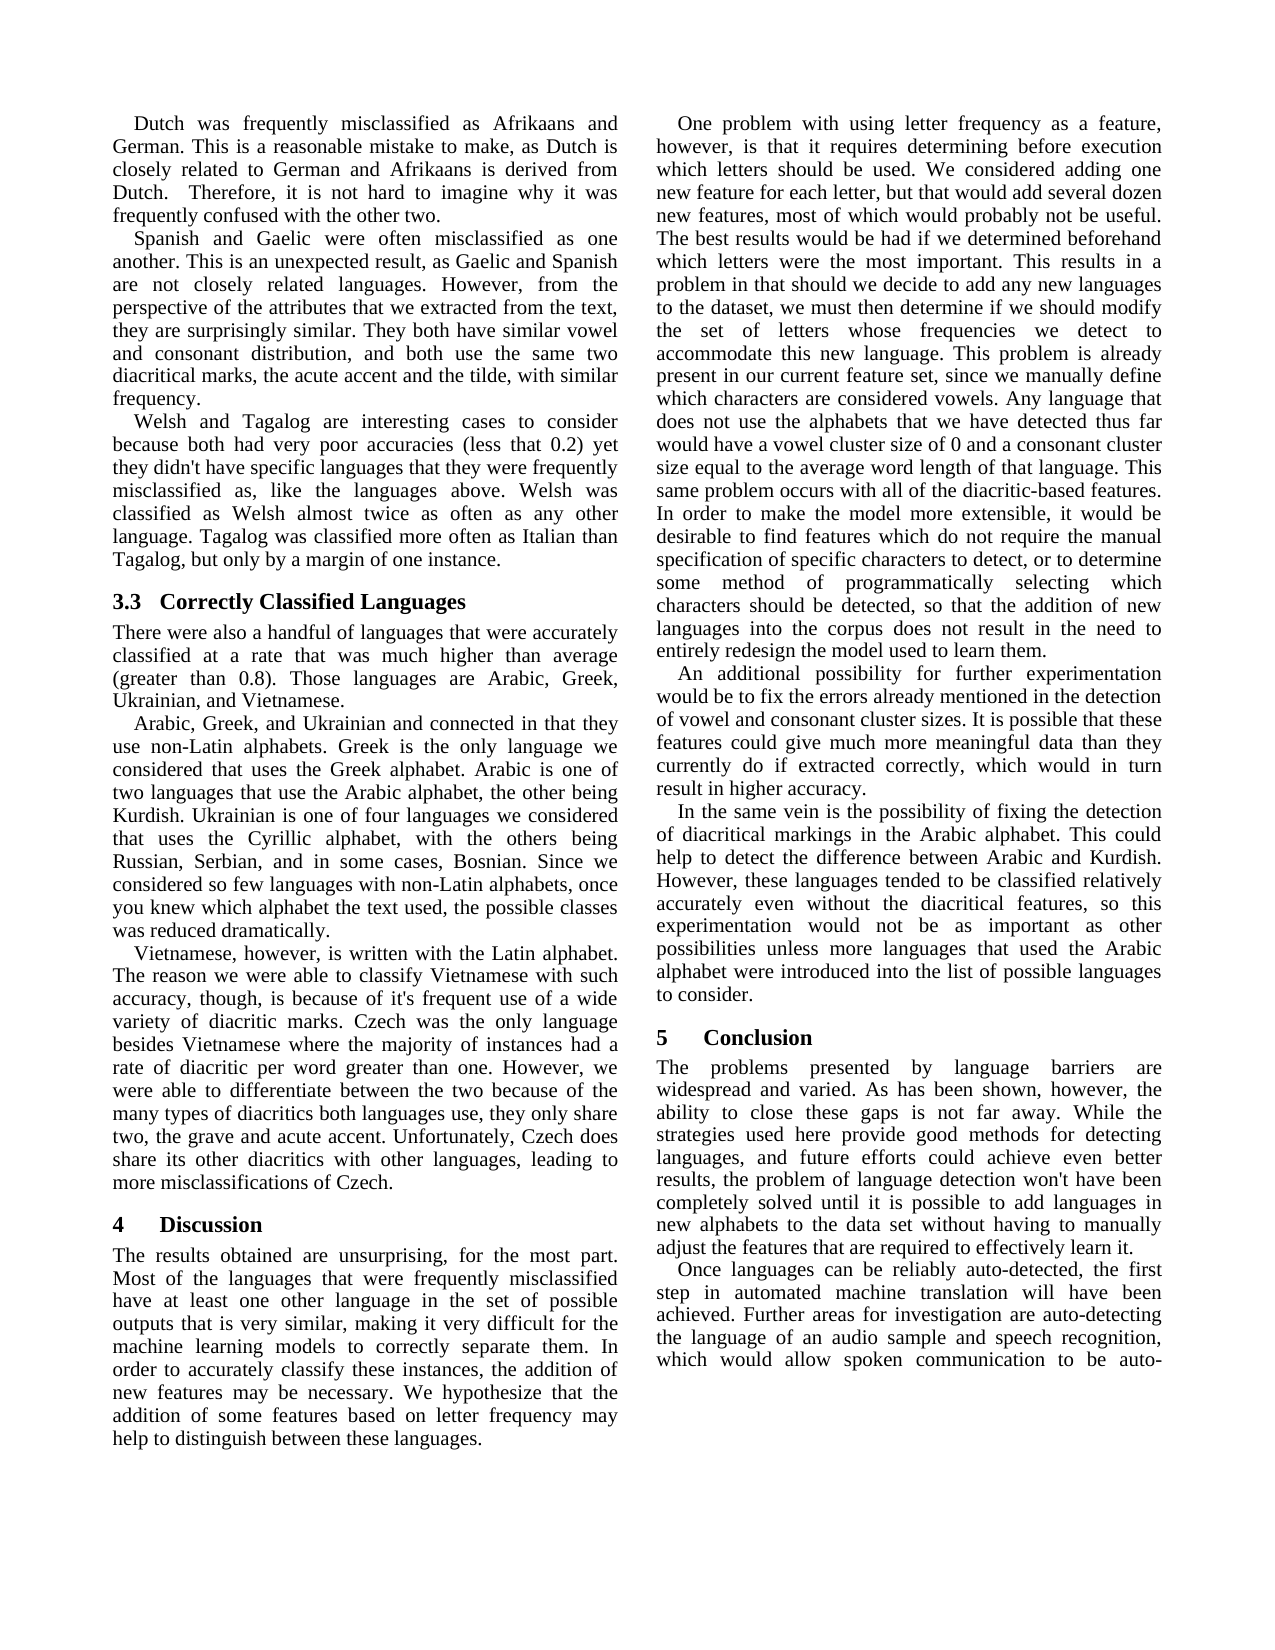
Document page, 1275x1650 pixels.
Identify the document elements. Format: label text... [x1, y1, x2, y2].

text Arabic, Greek, and Ukrainian and connected in that they use non-Latin alphabets. Greek is the only language we considered that uses the Greek alphabet. Arabic is one of two languages that use the Arabic alphabet, the other being Kurdish. Ukrainian is one of four languages we considered that uses the Cyrillic alphabet, with the others being Russian, Serbian, and in some cases, Bosnian. Since we considered so few languages with non-Latin alphabets, once you knew which alphabet the text used, the possible classes was reduced dramatically. [112, 712, 619, 942]
text Once languages can be reliably auto-detected, the first step in automated machine translation will have been achieved. Further areas for investigation are auto-detecting the language of an audio sample and speech recognition, which would allow spoken communication to be auto- [656, 1259, 1162, 1371]
text One problem with using letter frequency as a feature, however, is that it requires determining before execution which letters should be used. We considered adding one new feature for each letter, but that would add several dozen new features, most of which would probably not be useful. The best results would be had if we determined beforehand which letters were the most important. This results in a problem in that should we decide to add any new languages to the dataset, we must then determine if we should modify the set of letters whose frequencies we detect to accommodate this new language. This problem is already present in our current feature set, since we manually define which characters are considered vowels. Any language that does not use the alphabets that we have detected thus far would have a vowel cluster size of 0 and a consonant cluster size equal to the average word length of that language. This same problem occurs with all of the diacritic-based features. In order to make the model more extensible, it would be desirable to find features which do not require the manual specification of specific characters to detect, or to determine some method of programmatically selecting which characters should be detected, so that the addition of new languages into the corpus does not result in the need to entirely redesign the model used to learn them. [656, 112, 1162, 662]
text Spanish and Gaelic were often misclassified as one another. This is an unexpected result, as Gaelic and Spanish are not closely related languages. However, from the perspective of the attributes that we extracted from the text, they are surprisingly similar. They both have similar vowel and consonant distribution, and both use the same two diacritical marks, the acute accent and the tilde, with similar frequency. [112, 227, 619, 410]
subtitle 5 Conclusion [656, 1023, 1162, 1050]
text An additional possibility for further experimentation would be to fix the errors already mentioned in the detection of vowel and consonant cluster sizes. It is possible that these features could give much more meaningful data than they currently do if extracted correctly, which would in turn result in higher accuracy. [656, 662, 1162, 800]
text Welsh and Tagalog are interesting cases to consider because both had very poor accuracies (less that 0.2) yet they didn't have specific languages that they were frequently misclassified as, like the languages above. Welsh was classified as Welsh almost twice as often as any other language. Tagalog was classified more often as Italian than Tagalog, but only by a margin of one instance. [112, 410, 619, 571]
subtitle 4 Discussion [112, 1210, 619, 1237]
text Vietnamese, however, is written with the Latin alphabet. The reason we were able to classify Vietnamese with such accuracy, though, is because of it's frequent use of a wide variety of diacritic marks. Czech was the only language besides Vietnamese where the majority of instances had a rate of diacritic per word greater than one. However, we were able to differentiate between the two because of the many types of diacritics both languages use, they only share two, the grave and acute accent. Unfortunately, Czech does share its other diacritics with other languages, leading to more misclassifications of Czech. [112, 942, 619, 1194]
text The results obtained are unsurprising, for the most part. Most of the languages that were frequently misclassified have at least one other language in the set of possible outputs that is very similar, making it very difficult for the machine learning models to correctly separate them. In order to accurately classify these instances, the addition of new features may be necessary. We hypothesize that the addition of some features based on letter frequency may help to distinguish between these languages. [112, 1244, 619, 1450]
subtitle 3.3 Correctly Classified Languages [112, 587, 619, 614]
text There were also a handful of languages that were accurately classified at a rate that was much higher than average (greater than 0.8). Those languages are Arabic, Greek, Ukrainian, and Vietnamese. [112, 621, 619, 712]
text Dutch was frequently misclassified as Afrikaans and German. This is a reasonable mistake to make, as Dutch is closely related to German and Afrikaans is derived from Dutch. Therefore, it is not hard to imagine why it was frequently confused with the other two. [112, 112, 619, 227]
text The problems presented by language barriers are widespread and varied. As has been shown, however, the ability to close these gaps is not far away. While the strategies used here provide good methods for detecting languages, and future efforts could achieve even better results, the problem of language detection won't have been completely solved until it is possible to add languages in new alphabets to the data set without having to manually adjust the features that are required to effectively learn it. [656, 1056, 1162, 1259]
text In the same vein is the possibility of fixing the detection of diacritical markings in the Arabic alphabet. This could help to detect the difference between Arabic and Kurdish. However, these languages tended to be classified relatively accurately even without the diacritical features, so this experimentation would not be as important as other possibilities unless more languages that used the Arabic alphabet were introduced into the list of possible languages to consider. [656, 800, 1162, 1006]
